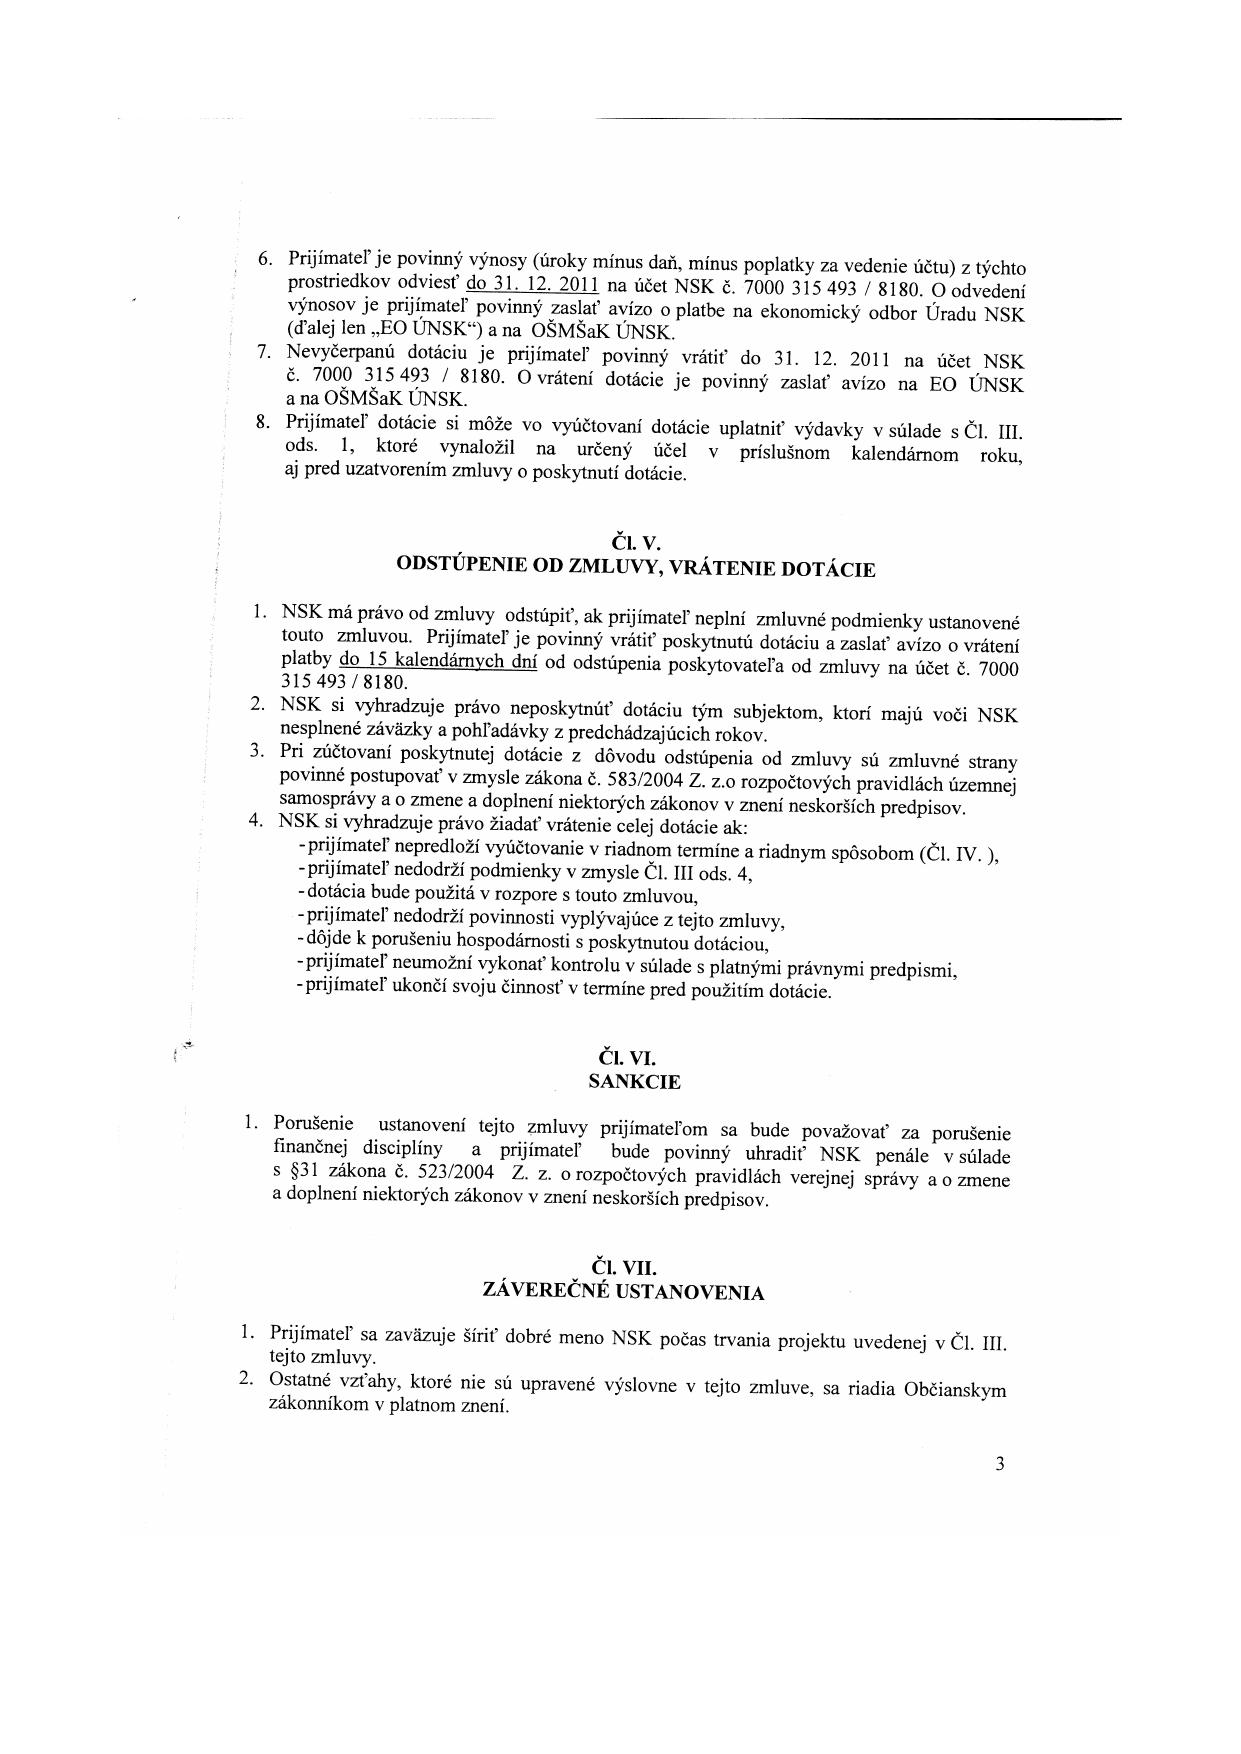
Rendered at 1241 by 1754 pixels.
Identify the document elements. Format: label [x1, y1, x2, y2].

picture [118, 118, 1122, 1538]
